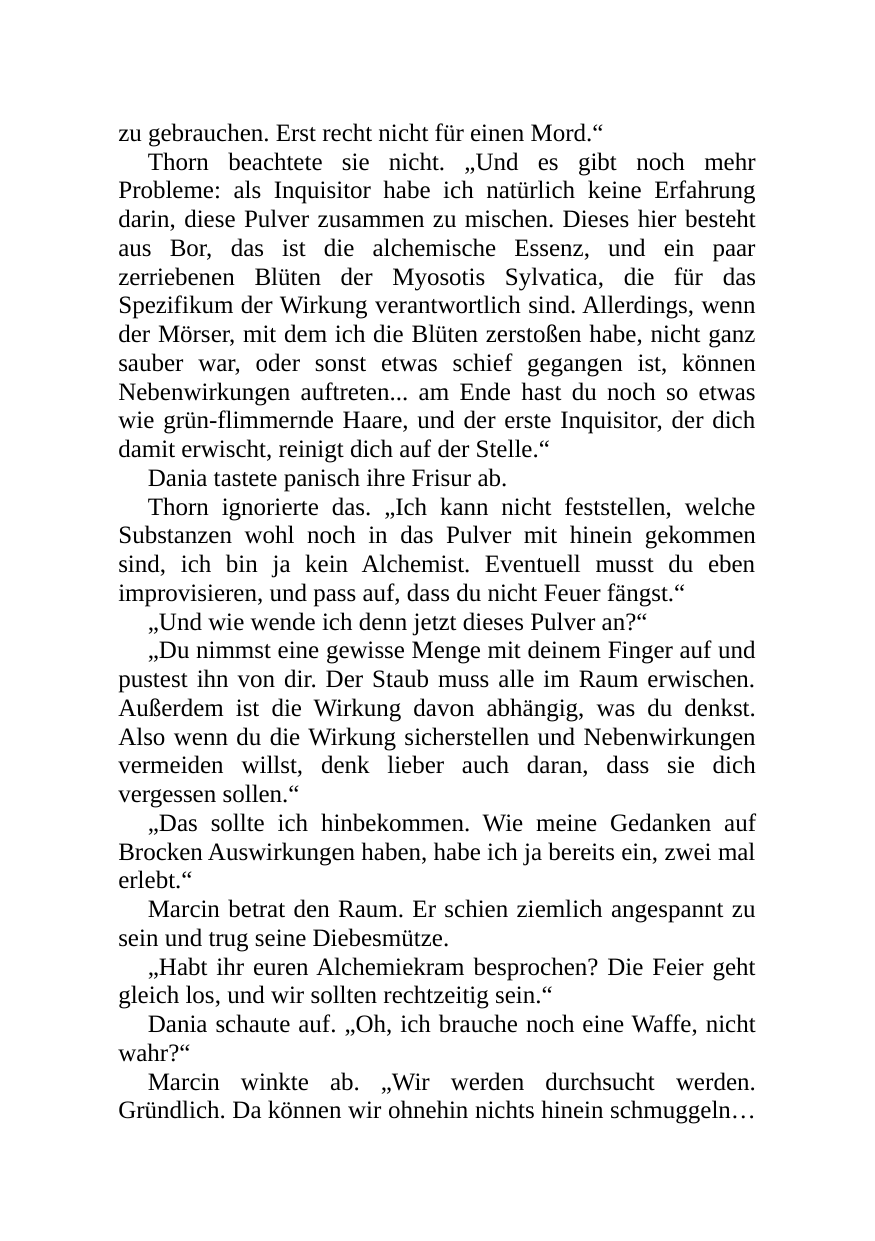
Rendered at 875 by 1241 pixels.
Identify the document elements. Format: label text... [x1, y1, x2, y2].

text Thorn beachtete sie nicht. „Und es gibt noch mehr Probleme: als Inquisitor habe ich natürlich keine Erfahrung darin, diese Pulver zusammen zu mischen. Dieses hier besteht aus Bor, das ist die alchemische Essenz, und ein paar zerriebenen Blüten der Myosotis Sylvatica, die für das Spezifikum der Wirkung verantwortlich sind. Allerdings, wenn der Mörser, mit dem ich die Blüten zerstoßen habe, nicht ganz sauber war, oder sonst etwas schief gegangen ist, können Nebenwirkungen auftreten... am Ende hast du noch so etwas wie grün-flimmernde Haare, und der erste Inquisitor, der dich damit erwischt, reinigt dich auf der Stelle.“ [118, 147, 756, 463]
text zu gebrauchen. Erst recht nicht für einen Mord.“ [118, 118, 756, 147]
text Dania schaute auf. „Oh, ich brauche noch eine Waffe, nicht wahr?“ [118, 1009, 756, 1067]
text Thorn ignorierte das. „Ich kann nicht feststellen, welche Substanzen wohl noch in das Pulver mit hinein gekommen sind, ich bin ja kein Alchemist. Eventuell musst du eben improvisieren, und pass auf, dass du nicht Feuer fängst.“ [118, 492, 756, 607]
text „Habt ihr euren Alchemiekram besprochen? Die Feier geht gleich los, und wir sollten rechtzeitig sein.“ [118, 952, 756, 1009]
text Marcin betrat den Raum. Er schien ziemlich angespannt zu sein und trug seine Diebesmütze. [118, 894, 756, 952]
text „Das sollte ich hinbekommen. Wie meine Gedanken auf Brocken Auswirkungen haben, habe ich ja bereits ein, zwei mal erlebt.“ [118, 808, 756, 894]
text „Und wie wende ich denn jetzt dieses Pulver an?“ [118, 607, 756, 636]
text Dania tastete panisch ihre Frisur ab. [118, 463, 756, 492]
text Marcin winkte ab. „Wir werden durchsucht werden. Gründlich. Da können wir ohnehin nichts hinein schmuggeln… [118, 1067, 756, 1124]
text „Du nimmst eine gewisse Menge mit deinem Finger auf und pustest ihn von dir. Der Staub muss alle im Raum erwischen. Außerdem ist die Wirkung davon abhängig, was du denkst. Also wenn du die Wirkung sicherstellen und Nebenwirkungen vermeiden willst, denk lieber auch daran, dass sie dich vergessen sollen.“ [118, 636, 756, 808]
